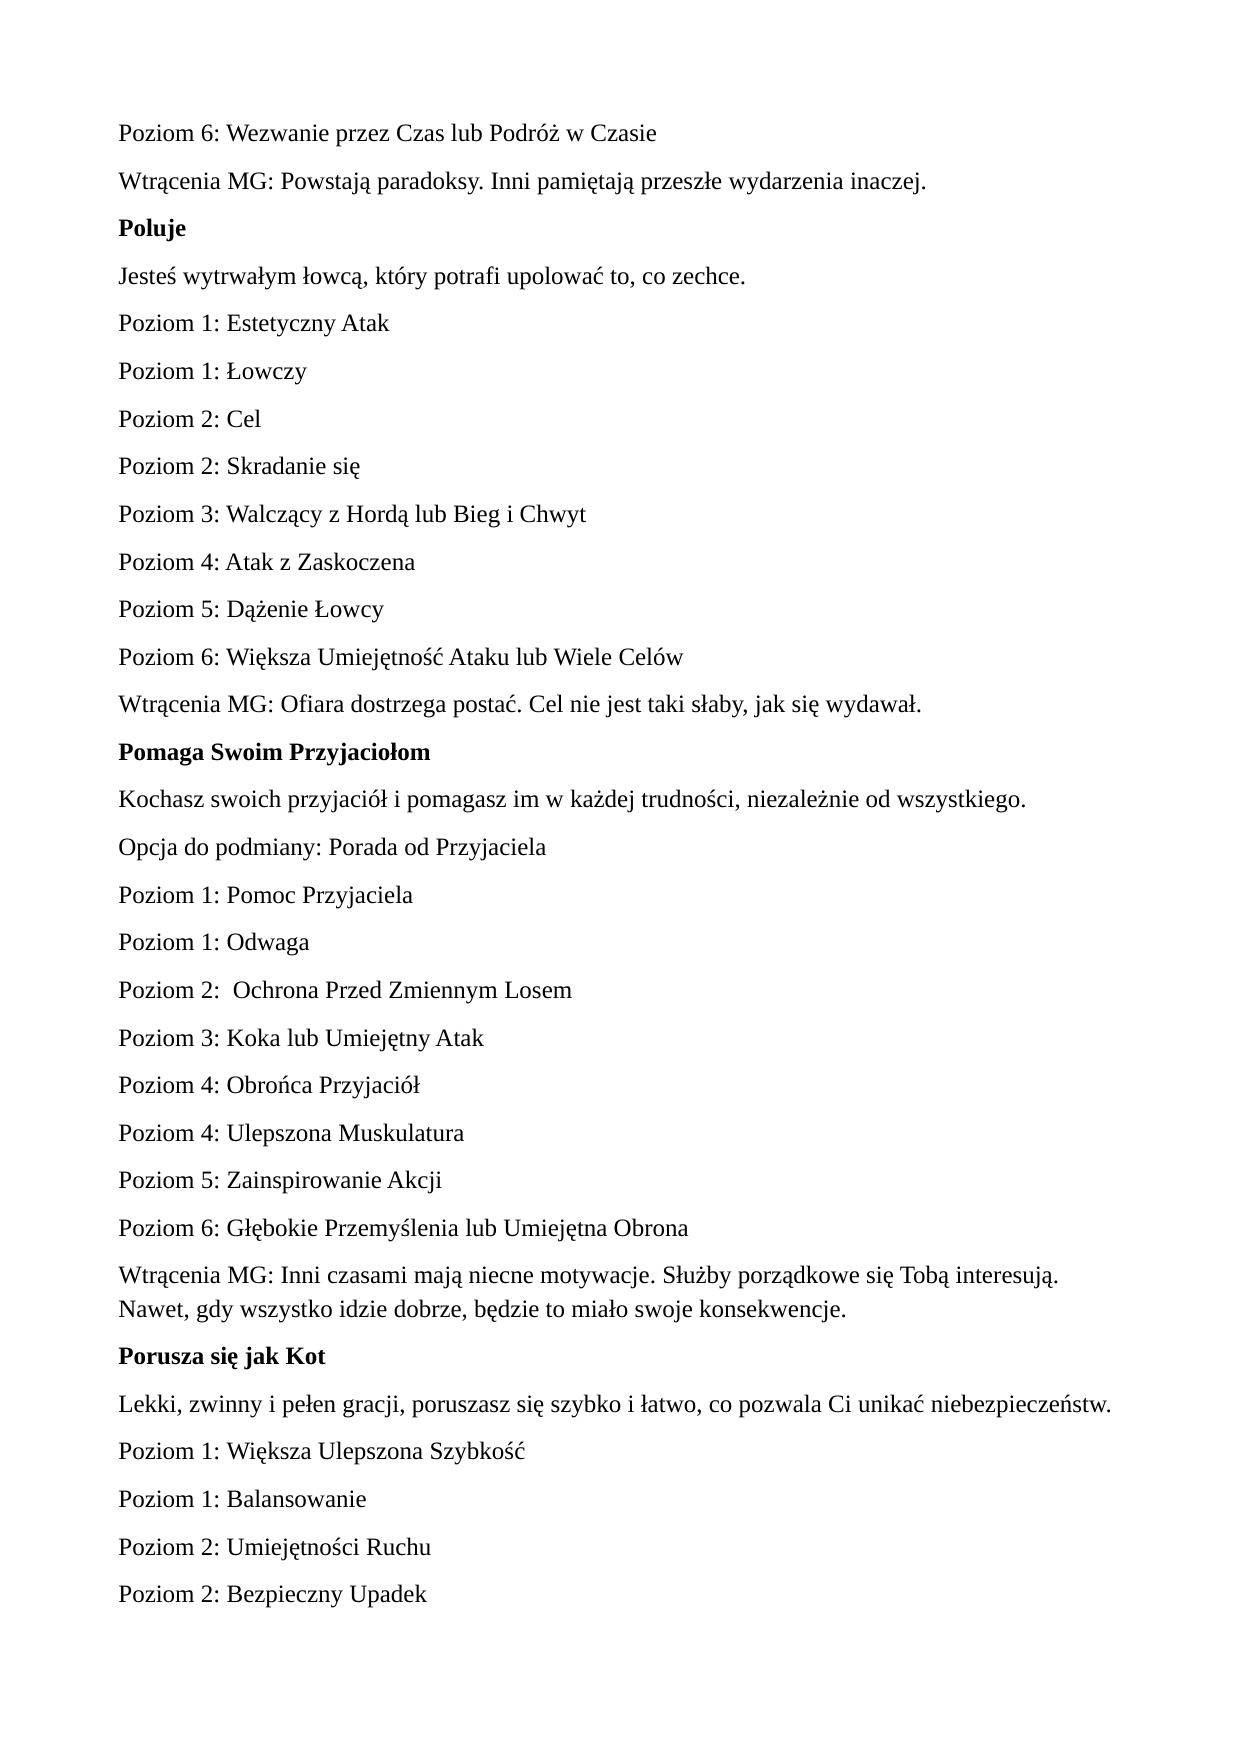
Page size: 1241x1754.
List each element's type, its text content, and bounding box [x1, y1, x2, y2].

text Poluje [118, 213, 1122, 242]
text Wtrącenia MG: Inni czasami mają niecne motywacje. Służby porządkowe się Tobą interesują. Nawet, gdy wszystko idzie dobrze, będzie to miało swoje konsekwencje. [118, 1261, 1122, 1322]
text Porusza się jak Kot [118, 1341, 1122, 1370]
text Poziom 1: Łowczy [118, 356, 1122, 385]
text Poziom 1: Większa Ulepszona Szybkość [118, 1436, 1122, 1465]
text Wtrącenia MG: Powstają paradoksy. Inni pamiętają przeszłe wydarzenia inaczej. [118, 166, 1122, 194]
text Kochasz swoich przyjaciół i pomagasz im w każdej trudności, niezależnie od wszystkiego. [118, 784, 1122, 813]
text Poziom 2: Bezpieczny Upadek [118, 1579, 1122, 1608]
text Poziom 4: Ulepszona Muskulatura [118, 1118, 1122, 1147]
text Jesteś wytrwałym łowcą, który potrafi upolować to, co zechce. [118, 261, 1122, 290]
text Poziom 4: Obrońca Przyjaciół [118, 1070, 1122, 1099]
text Poziom 3: Koka lub Umiejętny Atak [118, 1023, 1122, 1051]
text Opcja do podmiany: Porada od Przyjaciela [118, 832, 1122, 861]
text Poziom 2: Umiejętności Ruchu [118, 1532, 1122, 1560]
text Poziom 2: Cel [118, 404, 1122, 432]
text Pomaga Swoim Przyjaciołom [118, 737, 1122, 766]
text Poziom 4: Atak z Zaskoczena [118, 547, 1122, 575]
text Poziom 2: Ochrona Przed Zmiennym Losem [118, 975, 1122, 1004]
text Poziom 5: Zainspirowanie Akcji [118, 1165, 1122, 1194]
text Lekki, zwinny i pełen gracji, poruszasz się szybko i łatwo, co pozwala Ci unikać niebezpieczeństw. [118, 1389, 1122, 1418]
text Poziom 1: Estetyczny Atak [118, 308, 1122, 337]
text Poziom 6: Wezwanie przez Czas lub Podróż w Czasie [118, 118, 1122, 147]
text Wtrącenia MG: Ofiara dostrzega postać. Cel nie jest taki słaby, jak się wydawał. [118, 689, 1122, 718]
text Poziom 6: Większa Umiejętność Ataku lub Wiele Celów [118, 642, 1122, 671]
text Poziom 1: Pomoc Przyjaciela [118, 880, 1122, 908]
text Poziom 5: Dążenie Łowcy [118, 594, 1122, 623]
text Poziom 2: Skradanie się [118, 451, 1122, 480]
text Poziom 3: Walczący z Hordą lub Bieg i Chwyt [118, 499, 1122, 528]
text Poziom 1: Odwaga [118, 927, 1122, 956]
text Poziom 1: Balansowanie [118, 1484, 1122, 1513]
text Poziom 6: Głębokie Przemyślenia lub Umiejętna Obrona [118, 1213, 1122, 1242]
